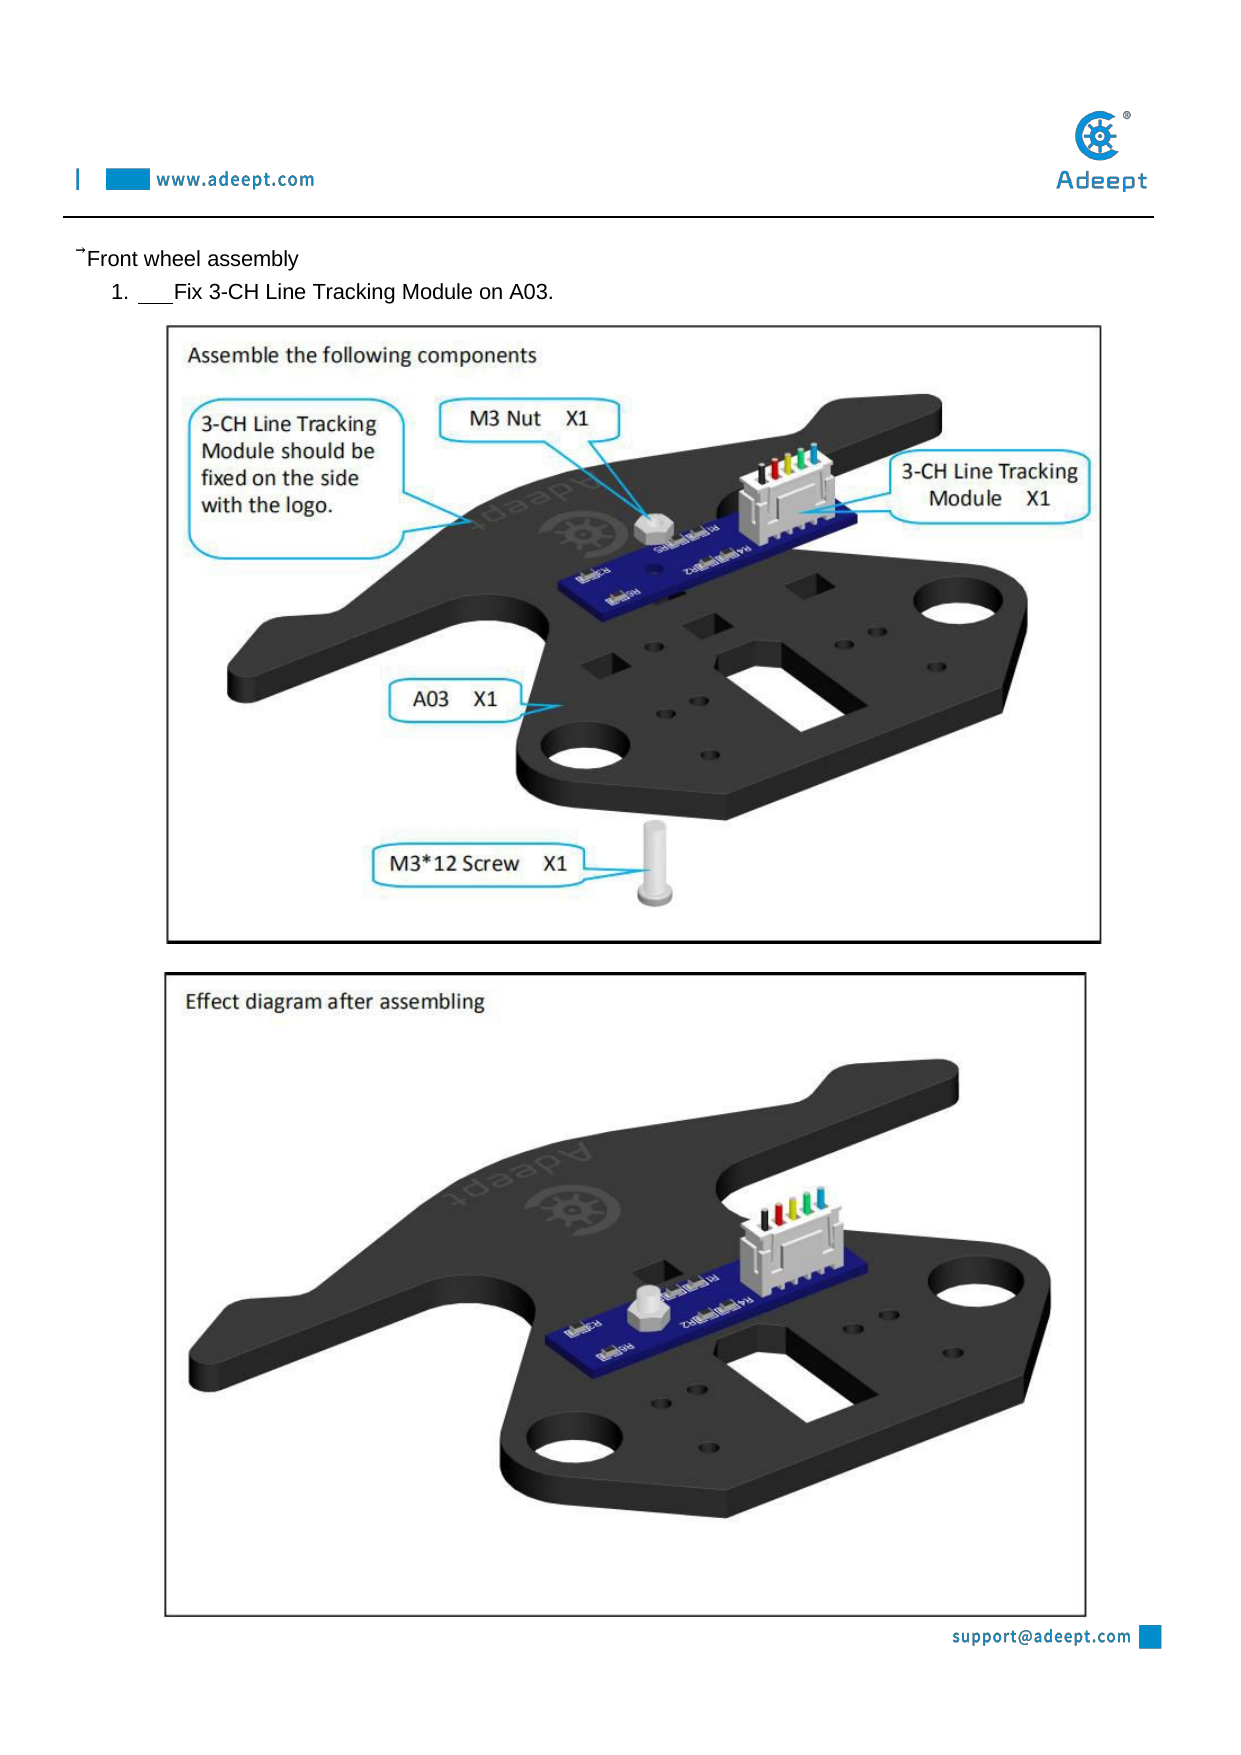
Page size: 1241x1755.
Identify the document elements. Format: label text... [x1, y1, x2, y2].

list Fix 3-CH Line Tracking Module on A03. [111, 279, 1178, 304]
text ⃗Front wheel assembly [87, 244, 1178, 272]
